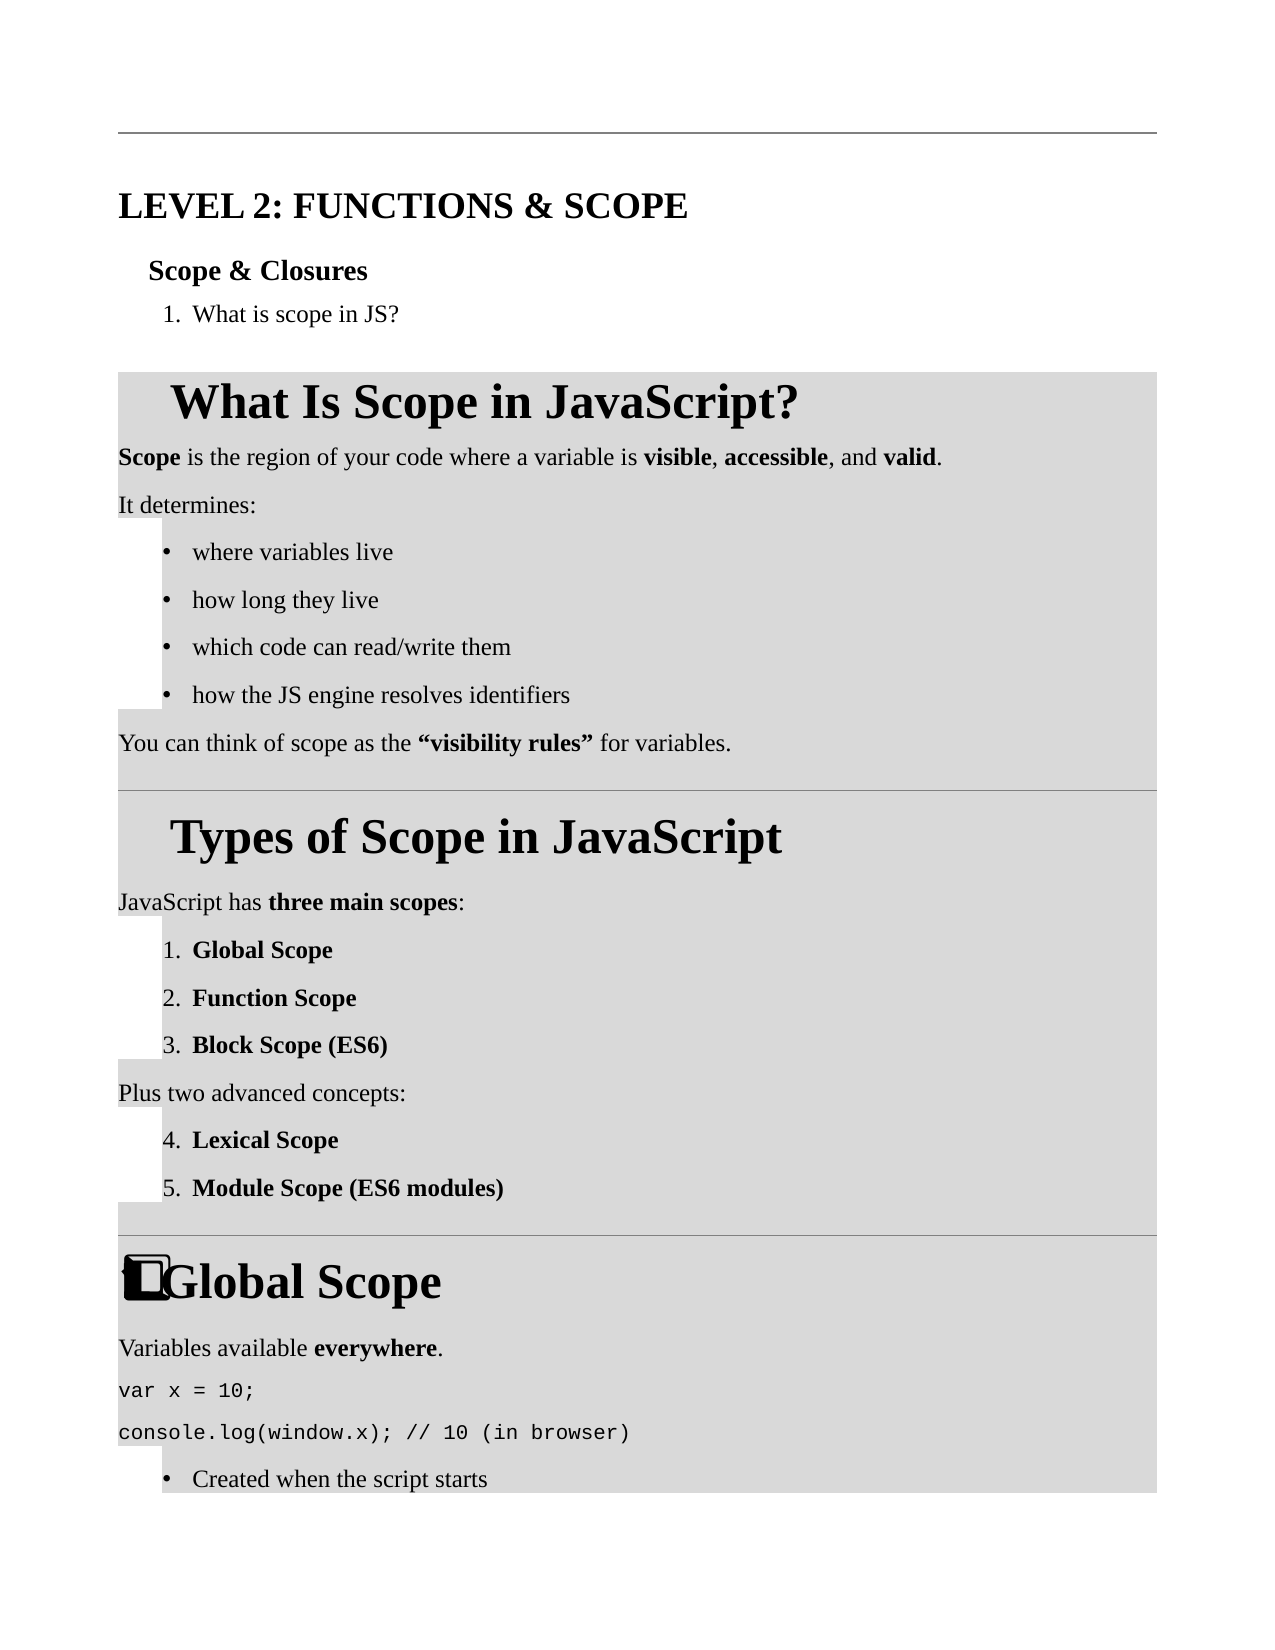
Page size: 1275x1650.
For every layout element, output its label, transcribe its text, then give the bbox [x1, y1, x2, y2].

list Created when the script starts [162, 1464, 1157, 1493]
text You can think of scope as the “visibility rules” for variables. [118, 728, 1157, 756]
list Function Scope [162, 983, 1157, 1011]
subtitle 1️⃣ Global Scope [118, 1252, 1157, 1309]
subtitle ✅ What Is Scope in JavaScript? [118, 372, 1157, 429]
list Lexical Scope [162, 1125, 1157, 1154]
text console.log(window.x); // 10 (in browser) [118, 1422, 1157, 1446]
text JavaScript has three main scopes: [118, 887, 1157, 916]
text var x = 10; [118, 1380, 1157, 1404]
list What is scope in JS? [162, 299, 1157, 328]
text Plus two advanced concepts: [118, 1078, 1157, 1107]
text It determines: [118, 490, 1157, 518]
subtitle LEVEL 2: FUNCTIONS & SCOPE [118, 183, 1157, 226]
text Variables available everywhere. [118, 1333, 1157, 1361]
subtitle 🔥 Types of Scope in JavaScript [118, 807, 1157, 864]
list Block Scope (ES6) [162, 1030, 1157, 1059]
list where variables live [162, 537, 1157, 566]
subtitle 🧭 Scope & Closures [118, 253, 1157, 287]
list which code can read/write them [162, 632, 1157, 661]
list how long they live [162, 585, 1157, 614]
list how the JS engine resolves identifiers [162, 680, 1157, 709]
list Module Scope (ES6 modules) [162, 1173, 1157, 1202]
text Scope is the region of your code where a variable is visible, accessible, and valid. [118, 442, 1157, 471]
list Global Scope [162, 935, 1157, 964]
